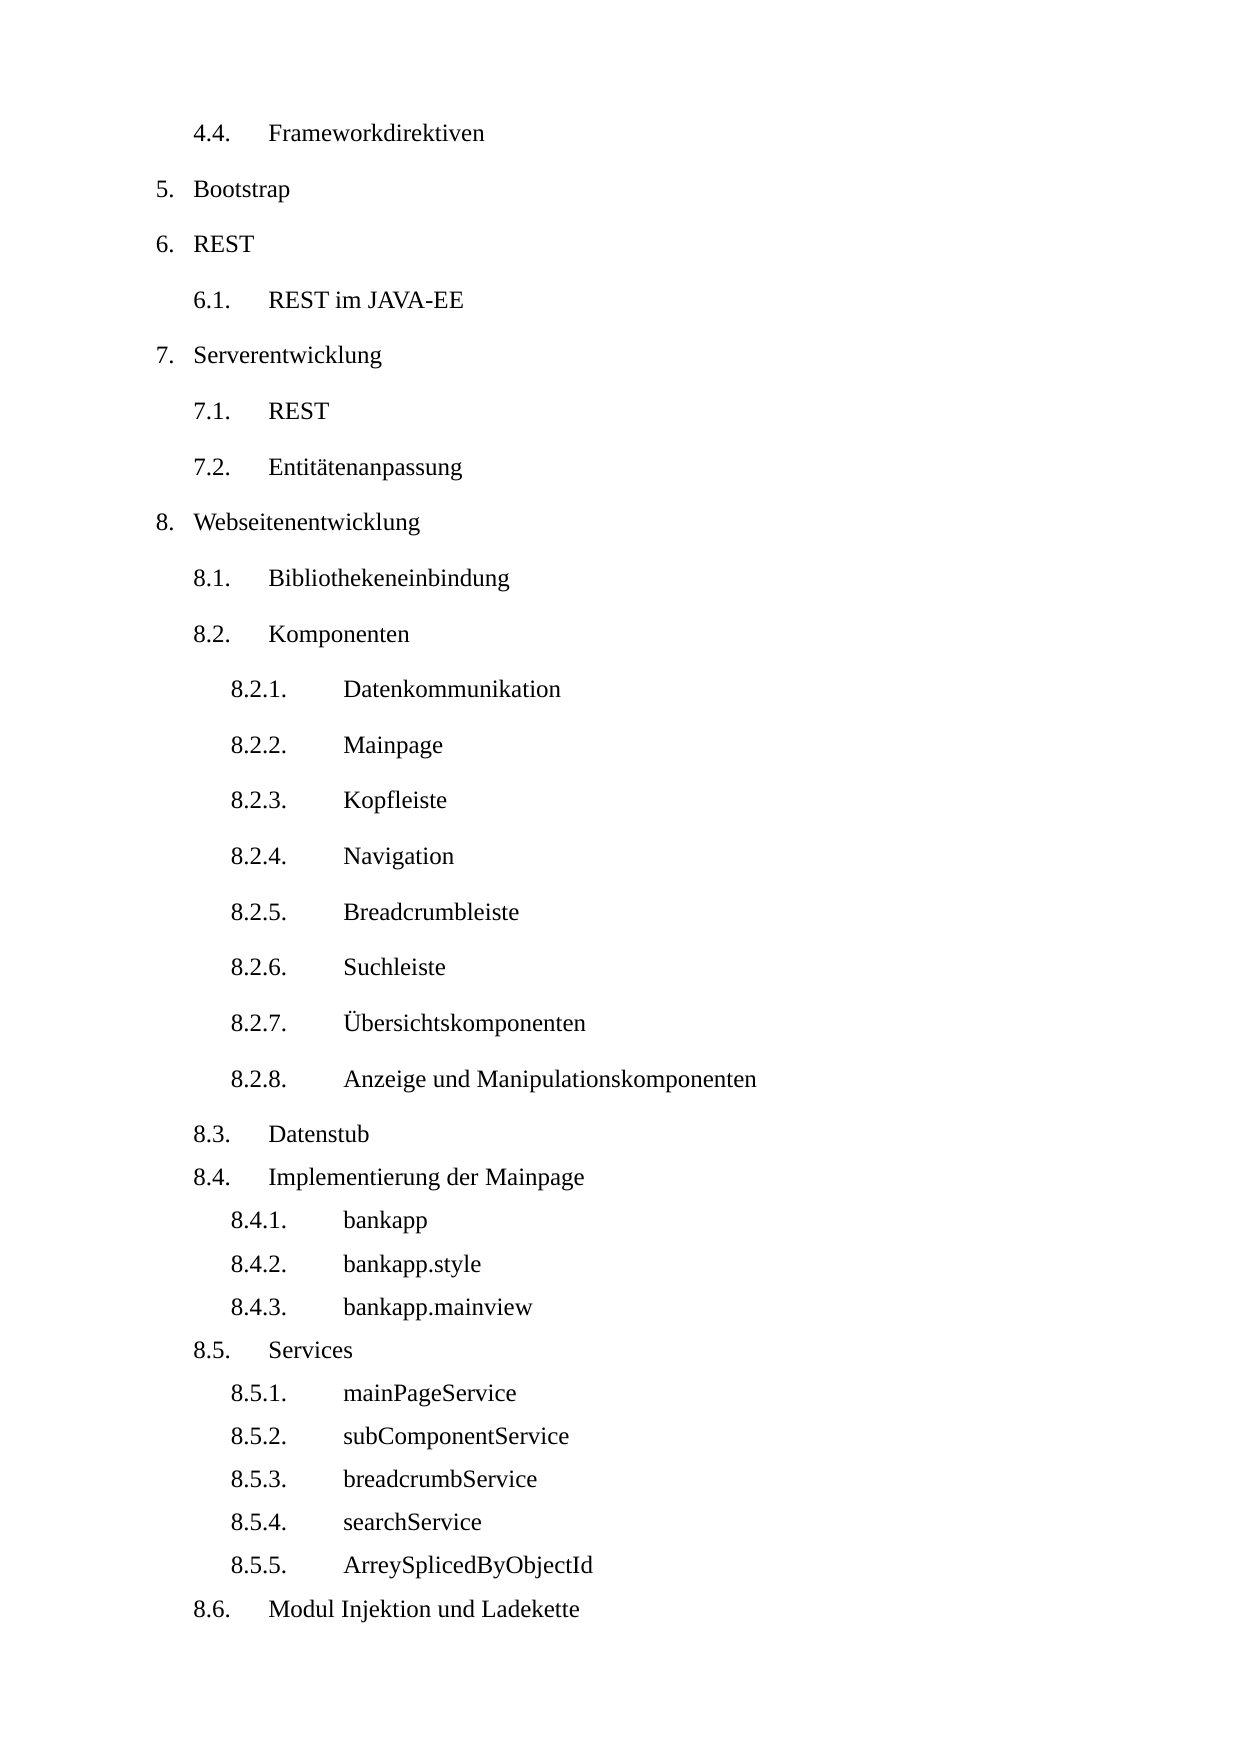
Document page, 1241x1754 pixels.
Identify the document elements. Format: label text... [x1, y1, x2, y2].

list Bootstrap [156, 174, 1122, 202]
list Breadcrumbleiste [231, 897, 1122, 926]
list Komponenten [193, 619, 1122, 647]
list subComponentService [231, 1421, 1122, 1450]
list Übersichtskomponenten [231, 1008, 1122, 1037]
list Mainpage [231, 730, 1122, 759]
list searchService [231, 1507, 1122, 1536]
list bankapp.mainview [231, 1292, 1122, 1321]
list ArreySplicedByObjectId [231, 1551, 1122, 1579]
list Navigation [231, 841, 1122, 870]
list Webseitenentwicklung [156, 507, 1122, 536]
list Suchleiste [231, 952, 1122, 981]
list Kopfleiste [231, 786, 1122, 814]
list Datenstub [193, 1119, 1122, 1148]
list REST [156, 229, 1122, 258]
list Modul Injektion und Ladekette [193, 1594, 1122, 1622]
list breadcrumbService [231, 1464, 1122, 1493]
list REST [193, 396, 1122, 425]
list Entitätenanpassung [193, 452, 1122, 481]
list Frameworkdirektiven [193, 118, 1122, 147]
list Anzeige und Manipulationskomponenten [231, 1064, 1122, 1092]
list Services [193, 1335, 1122, 1364]
list Datenkommunikation [231, 674, 1122, 703]
list Bibliothekeneinbindung [193, 563, 1122, 592]
list bankapp.style [231, 1249, 1122, 1277]
list bankapp [231, 1206, 1122, 1234]
list mainPageService [231, 1378, 1122, 1407]
list Implementierung der Mainpage [193, 1162, 1122, 1191]
list Serverentwicklung [156, 341, 1122, 369]
list REST im JAVA-EE [193, 285, 1122, 314]
